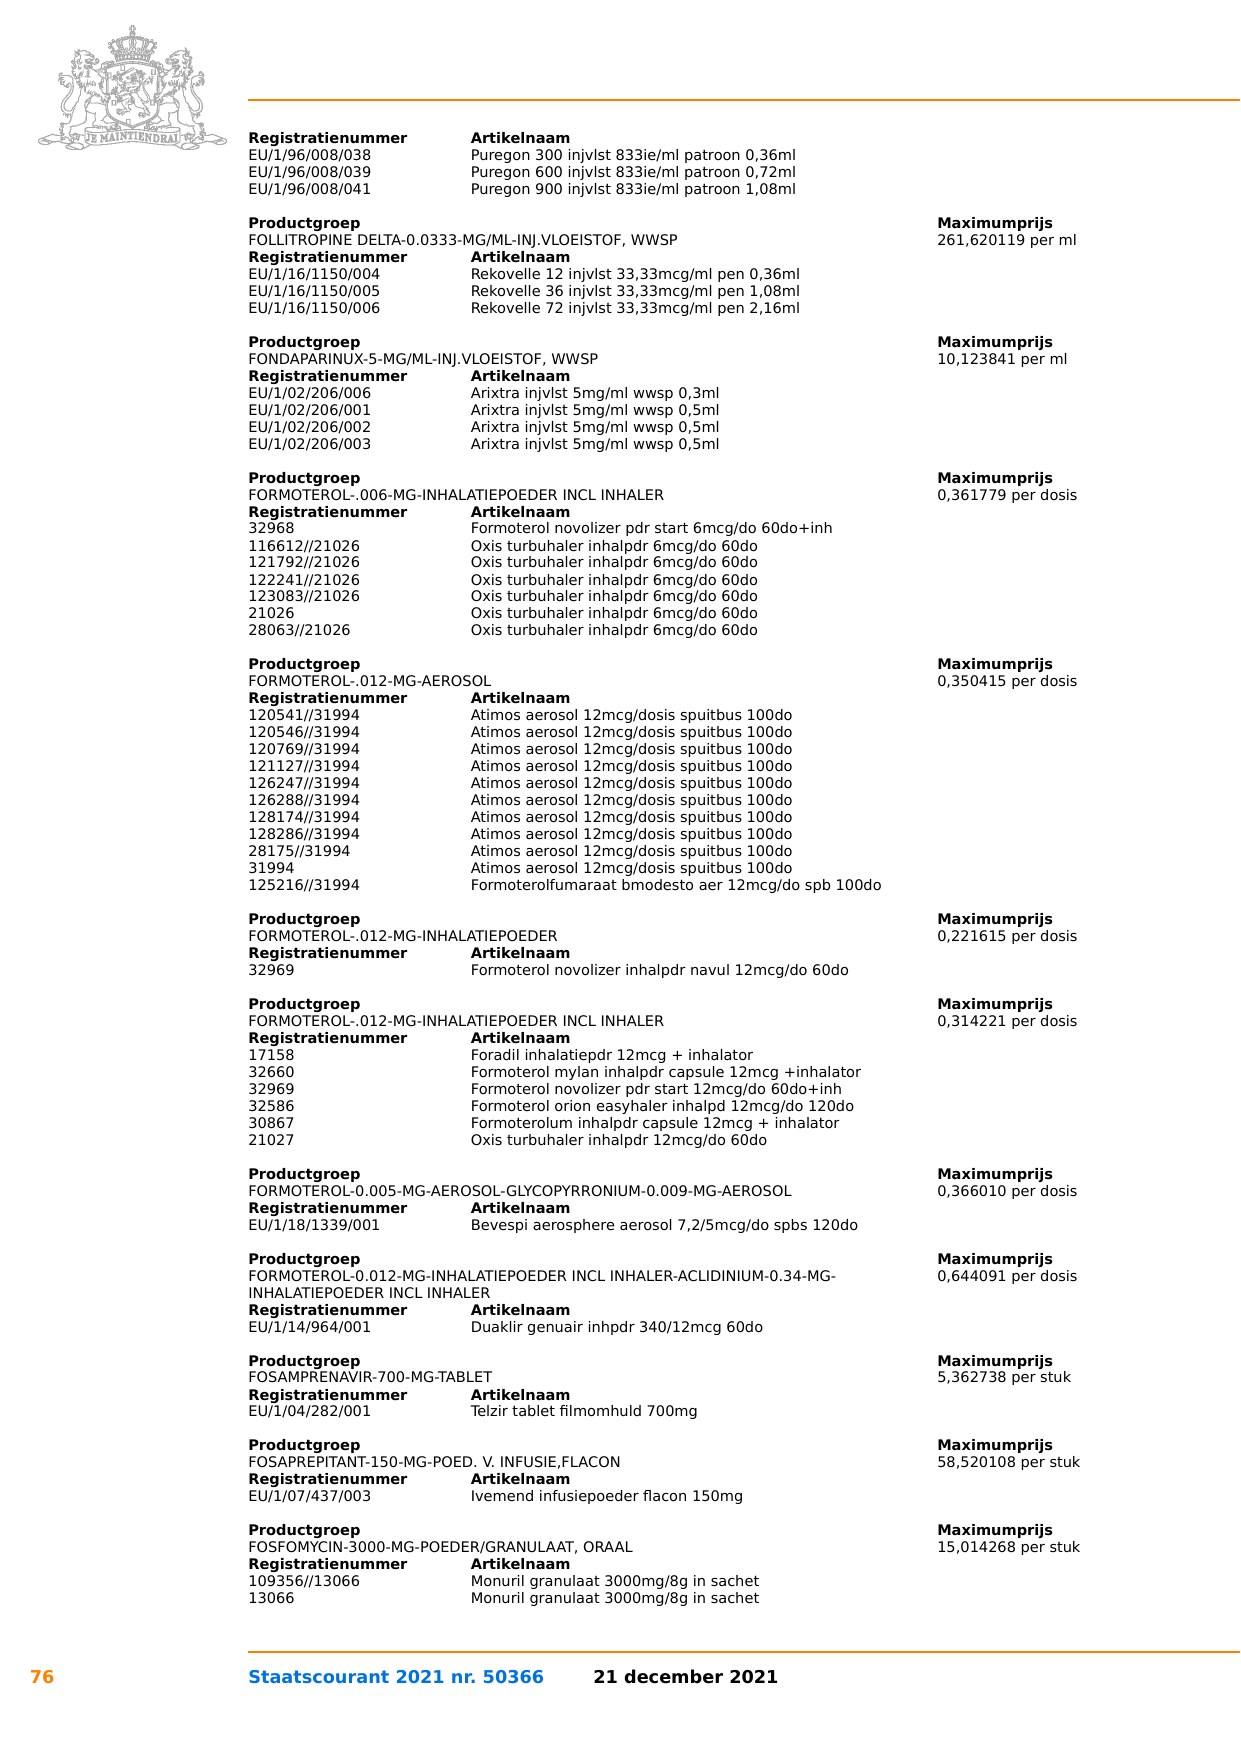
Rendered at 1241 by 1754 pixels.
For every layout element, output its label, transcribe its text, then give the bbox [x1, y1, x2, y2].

table_cell Formoterol orion easyhaler inhalpd 12mcg/do 120do [465, 1098, 1163, 1115]
table_cell 128174//31994 [248, 809, 464, 826]
table_cell Formoterolum inhalpdr capsule 12mcg + inhalator [465, 1115, 1163, 1132]
table_cell 0,350415 per dosis [931, 673, 1163, 690]
table_cell [465, 656, 931, 673]
table_cell Registratienummer [248, 504, 464, 520]
table_cell [248, 1234, 1163, 1251]
table_cell Atimos aerosol 12mcg/dosis spuitbus 100do [465, 809, 1163, 826]
table_cell Atimos aerosol 12mcg/dosis spuitbus 100do [465, 775, 1163, 792]
table_cell Oxis turbuhaler inhalpdr 6mcg/do 60do [465, 622, 1163, 639]
table_cell 109356//13066 [248, 1573, 464, 1590]
table_cell Oxis turbuhaler inhalpdr 6mcg/do 60do [465, 588, 1163, 605]
table_cell 5,362738 per stuk [931, 1369, 1163, 1386]
table_cell 0,366010 per dosis [931, 1183, 1163, 1199]
table_cell 0,644091 per dosis [931, 1268, 1163, 1301]
table_cell Registratienummer [248, 130, 464, 147]
table_cell Rekovelle 12 injvlst 33,33mcg/ml pen 0,36ml [465, 266, 1163, 283]
table_cell Productgroep [248, 1437, 464, 1454]
table_cell Registratienummer [248, 249, 464, 266]
table_cell Artikelnaam [465, 690, 931, 707]
table_cell Maximumprijs [931, 470, 1163, 486]
table_cell Productgroep [248, 911, 464, 928]
table_cell [465, 334, 931, 351]
table_cell 126288//31994 [248, 792, 464, 809]
table_cell [931, 249, 1163, 266]
table_cell Arixtra injvlst 5mg/ml wwsp 0,5ml [465, 402, 1163, 418]
table_cell Artikelnaam [465, 368, 931, 384]
table_cell 21026 [248, 605, 464, 622]
table_cell 13066 [248, 1590, 464, 1607]
table_cell EU/1/96/008/041 [248, 181, 464, 198]
table_cell Arixtra injvlst 5mg/ml wwsp 0,5ml [465, 436, 1163, 452]
table_cell [931, 368, 1163, 384]
table_cell Atimos aerosol 12mcg/dosis spuitbus 100do [465, 741, 1163, 758]
table_cell EU/1/04/282/001 [248, 1403, 464, 1420]
table_cell Ivemend infusiepoeder flacon 150mg [465, 1488, 1163, 1505]
table_cell Oxis turbuhaler inhalpdr 6mcg/do 60do [465, 538, 1163, 554]
table_cell 120541//31994 [248, 707, 464, 724]
table_cell [465, 215, 931, 232]
table_cell FORMOTEROL-.012-MG-INHALATIEPOEDER [248, 928, 931, 945]
table_cell EU/1/96/008/038 [248, 147, 464, 164]
table_cell Oxis turbuhaler inhalpdr 12mcg/do 60do [465, 1132, 1163, 1149]
table_cell [931, 1386, 1163, 1403]
table_cell Duaklir genuair inhpdr 340/12mcg 60do [465, 1319, 1163, 1335]
table_cell [248, 639, 1163, 656]
table_cell Oxis turbuhaler inhalpdr 6mcg/do 60do [465, 571, 1163, 588]
table_cell Productgroep [248, 470, 464, 486]
table_cell Maximumprijs [931, 1353, 1163, 1369]
table_cell [248, 1149, 1163, 1166]
table_cell EU/1/16/1150/004 [248, 266, 464, 283]
table_cell Registratienummer [248, 368, 464, 384]
table_cell 120769//31994 [248, 741, 464, 758]
table_cell EU/1/16/1150/005 [248, 283, 464, 300]
table_cell Registratienummer [248, 945, 464, 962]
table_cell Productgroep [248, 1353, 464, 1369]
table_cell FOSFOMYCIN-3000-MG-POEDER/GRANULAAT, ORAAL [248, 1539, 931, 1556]
table_cell Registratienummer [248, 1030, 464, 1047]
table_cell 0,221615 per dosis [931, 928, 1163, 945]
table_cell 122241//21026 [248, 571, 464, 588]
table_cell Productgroep [248, 1166, 464, 1183]
table_cell [248, 894, 1163, 911]
table_cell 30867 [248, 1115, 464, 1132]
table_cell Maximumprijs [931, 215, 1163, 232]
table_cell [931, 1200, 1163, 1217]
table_cell Productgroep [248, 996, 464, 1013]
table_cell 21027 [248, 1132, 464, 1149]
table_cell EU/1/02/206/003 [248, 436, 464, 452]
table_cell Artikelnaam [465, 1386, 931, 1403]
table_cell 32586 [248, 1098, 464, 1115]
table_cell Formoterol mylan inhalpdr capsule 12mcg +inhalator [465, 1064, 1163, 1081]
table_cell 10,123841 per ml [931, 351, 1163, 368]
table_cell Atimos aerosol 12mcg/dosis spuitbus 100do [465, 724, 1163, 741]
table_cell Bevespi aerosphere aerosol 7,2/5mcg/do spbs 120do [465, 1217, 1163, 1233]
table_cell EU/1/16/1150/006 [248, 300, 464, 317]
table_cell Registratienummer [248, 1556, 464, 1573]
table_cell [248, 453, 1163, 469]
table_cell [931, 1301, 1163, 1318]
table_cell [465, 1522, 931, 1539]
table_cell [248, 317, 1163, 334]
table_cell Registratienummer [248, 690, 464, 707]
table_cell [931, 1556, 1163, 1573]
table_cell FORMOTEROL-0.012-MG-INHALATIEPOEDER INCL INHALER-ACLIDINIUM-0.34-MG-INHALATIEPOEDER INCL INHALER [248, 1268, 931, 1301]
table_cell Productgroep [248, 1251, 464, 1267]
table_cell Maximumprijs [931, 1437, 1163, 1454]
table_cell 125216//31994 [248, 877, 464, 894]
table_cell EU/1/14/964/001 [248, 1319, 464, 1335]
table_cell Artikelnaam [465, 1556, 931, 1573]
picture [38, 25, 227, 150]
table_cell Maximumprijs [931, 1522, 1163, 1539]
table_cell [465, 1166, 931, 1183]
table_cell Oxis turbuhaler inhalpdr 6mcg/do 60do [465, 554, 1163, 571]
table_cell [465, 1353, 931, 1369]
table_cell Atimos aerosol 12mcg/dosis spuitbus 100do [465, 826, 1163, 843]
table_cell Registratienummer [248, 1471, 464, 1488]
table_cell FORMOTEROL-.012-MG-INHALATIEPOEDER INCL INHALER [248, 1013, 931, 1030]
table_cell [931, 945, 1163, 962]
table_cell Artikelnaam [465, 945, 931, 962]
table_cell Formoterol novolizer pdr start 6mcg/do 60do+inh [465, 520, 1163, 537]
table_cell Formoterolfumaraat bmodesto aer 12mcg/do spb 100do [465, 877, 1163, 894]
table_cell FORMOTEROL-0.005-MG-AEROSOL-GLYCOPYRRONIUM-0.009-MG-AEROSOL [248, 1183, 931, 1199]
table_cell EU/1/02/206/002 [248, 419, 464, 436]
table_cell FOSAMPRENAVIR-700-MG-TABLET [248, 1369, 931, 1386]
table_cell [248, 1335, 1163, 1352]
table_cell Maximumprijs [931, 911, 1163, 928]
table_cell Atimos aerosol 12mcg/dosis spuitbus 100do [465, 843, 1163, 860]
table_cell Artikelnaam [465, 1471, 931, 1488]
table_cell FONDAPARINUX-5-MG/ML-INJ.VLOEISTOF, WWSP [248, 351, 931, 368]
table_cell [931, 690, 1163, 707]
table_cell 126247//31994 [248, 775, 464, 792]
table_cell 121792//21026 [248, 554, 464, 571]
table_cell Atimos aerosol 12mcg/dosis spuitbus 100do [465, 707, 1163, 724]
table_cell 58,520108 per stuk [931, 1454, 1163, 1471]
table_cell EU/1/07/437/003 [248, 1488, 464, 1505]
table_cell 15,014268 per stuk [931, 1539, 1163, 1556]
table_cell 31994 [248, 860, 464, 877]
table_cell Rekovelle 72 injvlst 33,33mcg/ml pen 2,16ml [465, 300, 1163, 317]
table_cell Maximumprijs [931, 1251, 1163, 1267]
table_cell Maximumprijs [931, 996, 1163, 1013]
table_cell Artikelnaam [465, 504, 931, 520]
table_cell 28063//21026 [248, 622, 464, 639]
table_cell [465, 996, 931, 1013]
table_cell Productgroep [248, 1522, 464, 1539]
table_cell Registratienummer [248, 1200, 464, 1217]
table_cell Telzir tablet filmomhuld 700mg [465, 1403, 1163, 1420]
table_cell Productgroep [248, 334, 464, 351]
table_cell Maximumprijs [931, 1166, 1163, 1183]
table_cell Maximumprijs [931, 656, 1163, 673]
table_cell Monuril granulaat 3000mg/8g in sachet [465, 1590, 1163, 1607]
table_cell 32968 [248, 520, 464, 537]
table_cell 28175//31994 [248, 843, 464, 860]
table_cell [248, 1420, 1163, 1437]
table_cell Artikelnaam [465, 249, 931, 266]
table_cell Foradil inhalatiepdr 12mcg + inhalator [465, 1047, 1163, 1064]
table_cell Arixtra injvlst 5mg/ml wwsp 0,3ml [465, 385, 1163, 402]
table_cell Artikelnaam [465, 1030, 931, 1047]
table_cell Productgroep [248, 215, 464, 232]
table_cell Monuril granulaat 3000mg/8g in sachet [465, 1573, 1163, 1590]
table_cell Productgroep [248, 656, 464, 673]
table_cell EU/1/02/206/006 [248, 385, 464, 402]
table_cell EU/1/02/206/001 [248, 402, 464, 418]
table_cell FOSAPREPITANT-150-MG-POED. V. INFUSIE,FLACON [248, 1454, 931, 1471]
table_cell Atimos aerosol 12mcg/dosis spuitbus 100do [465, 792, 1163, 809]
table_cell 0,314221 per dosis [931, 1013, 1163, 1030]
table_cell 17158 [248, 1047, 464, 1064]
table_cell EU/1/18/1339/001 [248, 1217, 464, 1233]
table_cell [248, 1505, 1163, 1522]
table_cell 261,620119 per ml [931, 232, 1163, 249]
table_cell 32969 [248, 962, 464, 979]
table_cell 123083//21026 [248, 588, 464, 605]
table_cell [931, 1471, 1163, 1488]
table_cell FOLLITROPINE DELTA-0.0333-MG/ML-INJ.VLOEISTOF, WWSP [248, 232, 931, 249]
table_cell FORMOTEROL-.006-MG-INHALATIEPOEDER INCL INHALER [248, 486, 931, 503]
table_cell [931, 504, 1163, 520]
table_cell Atimos aerosol 12mcg/dosis spuitbus 100do [465, 860, 1163, 877]
table_cell Formoterol novolizer pdr start 12mcg/do 60do+inh [465, 1081, 1163, 1098]
table_cell [248, 198, 1163, 215]
table_cell Artikelnaam [465, 130, 931, 147]
table_cell [931, 1030, 1163, 1047]
table_cell Puregon 600 injvlst 833ie/ml patroon 0,72ml [465, 164, 1163, 181]
table_cell [465, 1251, 931, 1267]
table_cell Oxis turbuhaler inhalpdr 6mcg/do 60do [465, 605, 1163, 622]
table_cell Maximumprijs [931, 334, 1163, 351]
table_cell [931, 130, 1163, 147]
table_cell 116612//21026 [248, 538, 464, 554]
table_cell 120546//31994 [248, 724, 464, 741]
table_cell [465, 911, 931, 928]
table_cell 0,361779 per dosis [931, 486, 1163, 503]
table_cell [465, 1437, 931, 1454]
table_cell [465, 470, 931, 486]
table_cell Rekovelle 36 injvlst 33,33mcg/ml pen 1,08ml [465, 283, 1163, 300]
table_cell Puregon 900 injvlst 833ie/ml patroon 1,08ml [465, 181, 1163, 198]
table_cell 32660 [248, 1064, 464, 1081]
table_cell [248, 979, 1163, 996]
table_cell EU/1/96/008/039 [248, 164, 464, 181]
table_cell Atimos aerosol 12mcg/dosis spuitbus 100do [465, 758, 1163, 775]
table_cell Formoterol novolizer inhalpdr navul 12mcg/do 60do [465, 962, 1163, 979]
table_cell Registratienummer [248, 1386, 464, 1403]
table_cell 121127//31994 [248, 758, 464, 775]
table_cell Puregon 300 injvlst 833ie/ml patroon 0,36ml [465, 147, 1163, 164]
table_cell Artikelnaam [465, 1200, 931, 1217]
table_cell Arixtra injvlst 5mg/ml wwsp 0,5ml [465, 419, 1163, 436]
table_cell Registratienummer [248, 1301, 464, 1318]
table_cell 32969 [248, 1081, 464, 1098]
table_cell FORMOTEROL-.012-MG-AEROSOL [248, 673, 931, 690]
table_cell Artikelnaam [465, 1301, 931, 1318]
table_cell 128286//31994 [248, 826, 464, 843]
